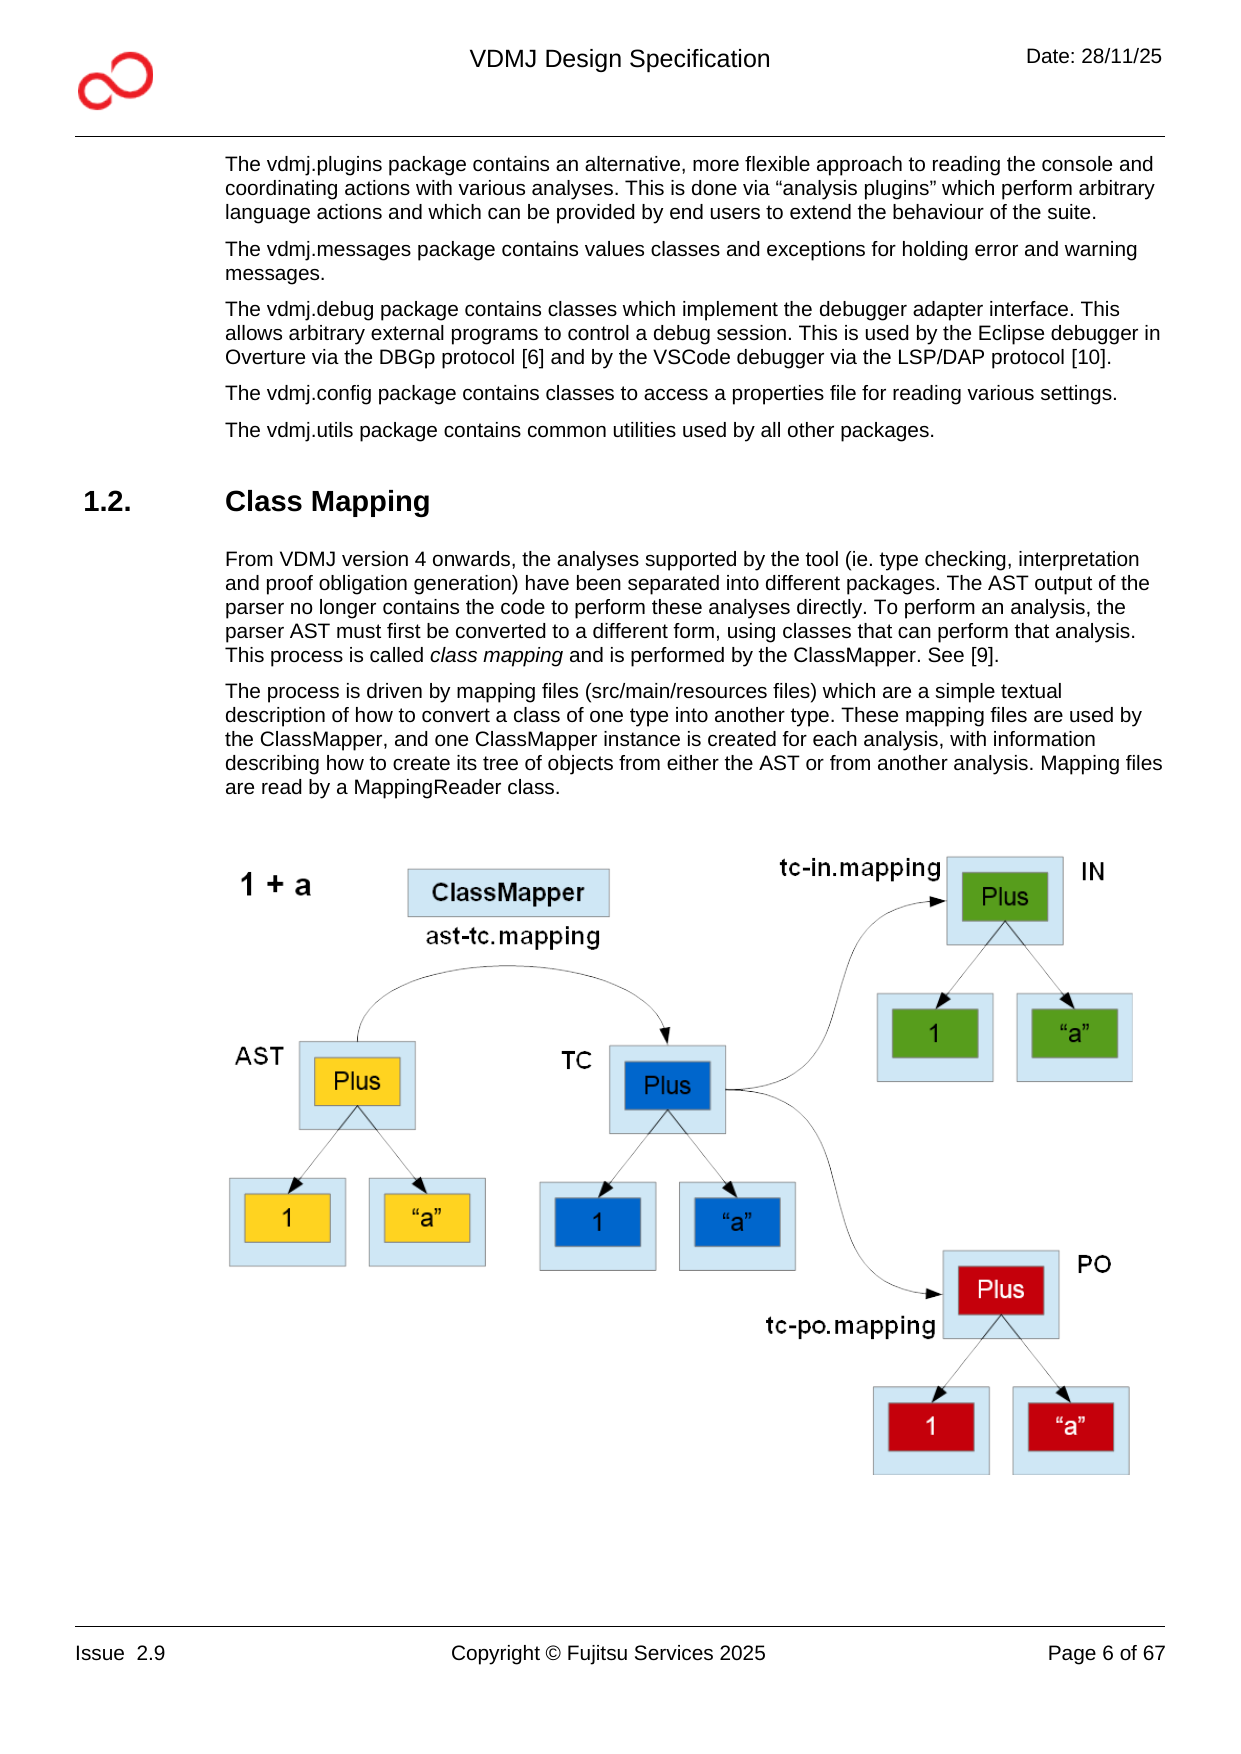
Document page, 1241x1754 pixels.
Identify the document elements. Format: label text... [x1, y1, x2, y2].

text The process is driven by mapping files (src/main/resources files) which are a simple textual description of how to convert a class of one type into another type. These mapping files are used by the ClassMapper, and one ClassMapper instance is created for each analysis, with information describing how to create its tree of objects from either the AST or from another analysis. Mapping files are read by a MappingReader class. [225, 679, 1165, 799]
text From VDMJ version 4 onwards, the analyses supported by the tool (ie. type checking, interpretation and proof obligation generation) have been separated into different packages. The AST output of the parser no longer contains the code to perform these analyses directly. To perform an analysis, the parser AST must first be converted to a different form, using classes that can perform that analysis. This process is called class mapping and is performed by the ClassMapper. See [9]. [225, 547, 1165, 667]
text The vdmj.utils package contains common utilities used by all other packages. [225, 418, 1165, 442]
picture [78, 44, 153, 120]
picture [225, 848, 1133, 1475]
text The vdmj.plugins package contains an alternative, more flexible approach to reading the console and coordinating actions with various analyses. This is done via “analysis plugins” which perform arbitrary language actions and which can be provided by end users to extend the behaviour of the suite. [225, 152, 1165, 224]
text The vdmj.config package contains classes to access a properties file for reading various settings. [225, 382, 1165, 406]
text The vdmj.debug package contains classes which implement the debugger adapter interface. This allows arbitrary external programs to control a debug session. This is used by the Eclipse debugger in Overture via the DBGp protocol [6] and by the VSCode debugger via the LSP/DAP protocol [10]. [225, 297, 1165, 369]
subtitle Class Mapping [75, 484, 1165, 517]
text The vdmj.messages package contains values classes and exceptions for holding error and warning messages. [225, 237, 1165, 285]
